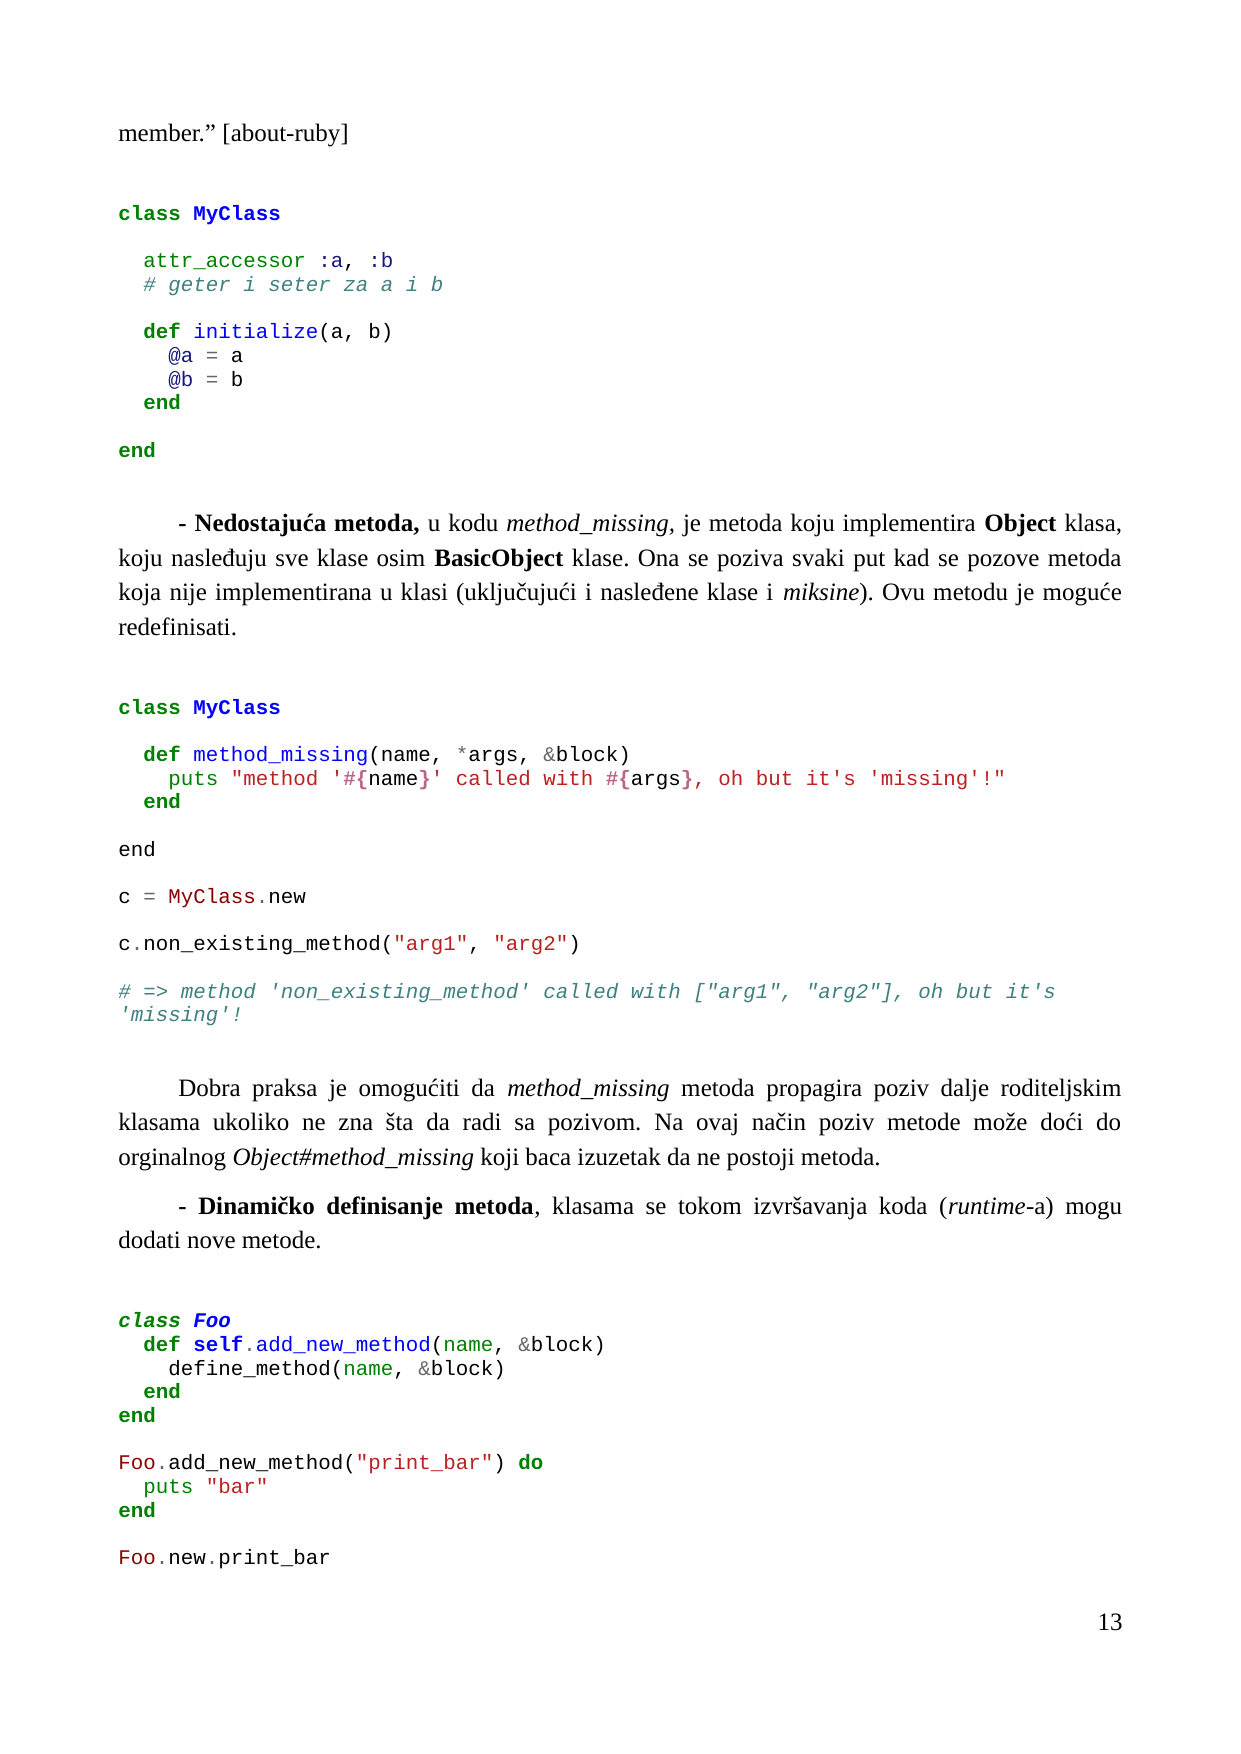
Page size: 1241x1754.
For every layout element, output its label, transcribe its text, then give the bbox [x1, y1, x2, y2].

text end [118, 1405, 1122, 1429]
text - Dinamičko definisanje metoda, klasama se tokom izvršavanja koda (runtime-a) mogu dodati nove metode. [118, 1191, 1122, 1254]
text # => method 'non_existing_method' called with ["arg1", "arg2"], oh but it's 'missing'! [118, 981, 1122, 1028]
text c = MyClass.new [118, 886, 1122, 910]
text member.” [about-ruby] [118, 118, 1122, 147]
text end [118, 839, 1122, 862]
text def initialize(a, b) [118, 321, 1122, 345]
text puts "method '#{name}' called with #{args}, oh but it's 'missing'!" [118, 768, 1122, 791]
text end [118, 1381, 1122, 1405]
text end [118, 440, 1122, 463]
text # geter i seter za a i b [118, 274, 1122, 298]
text @b = b [118, 369, 1122, 392]
text attr_accessor :a, :b [118, 251, 1122, 274]
text Foo.add_new_method("print_bar") do [118, 1452, 1122, 1476]
text @a = a [118, 345, 1122, 369]
text def method_missing(name, *args, &block) [118, 744, 1122, 768]
text class MyClass [118, 697, 1122, 721]
text def self.add_new_method(name, &block) [118, 1334, 1122, 1358]
text end [118, 392, 1122, 416]
text Dobra praksa je omogućiti da method_missing metoda propagira poziv dalje roditeljskim klasama ukoliko ne zna šta da radi sa pozivom. Na ovaj način poziv metode može doći do orginalnog Object#method_missing koji baca izuzetak da ne postoji metoda. [118, 1073, 1122, 1171]
text class Foo [118, 1311, 1122, 1334]
text define_method(name, &block) [118, 1358, 1122, 1381]
text class MyClass [118, 203, 1122, 227]
text - Nedostajuća metoda, u kodu method_missing, je metoda koju implementira Object klasa, koju nasleđuju sve klase osim BasicObject klase. Ona se poziva svaki put kad se pozove metoda koja nije implementirana u klasi (uključujući i nasleđene klase i miksine). Ovu metodu je moguće redefinisati. [118, 508, 1122, 641]
text end [118, 791, 1122, 815]
text c.non_existing_method("arg1", "arg2") [118, 933, 1122, 957]
text Foo.new.print_bar [118, 1547, 1122, 1571]
text puts "bar" [118, 1476, 1122, 1500]
text end [118, 1500, 1122, 1523]
